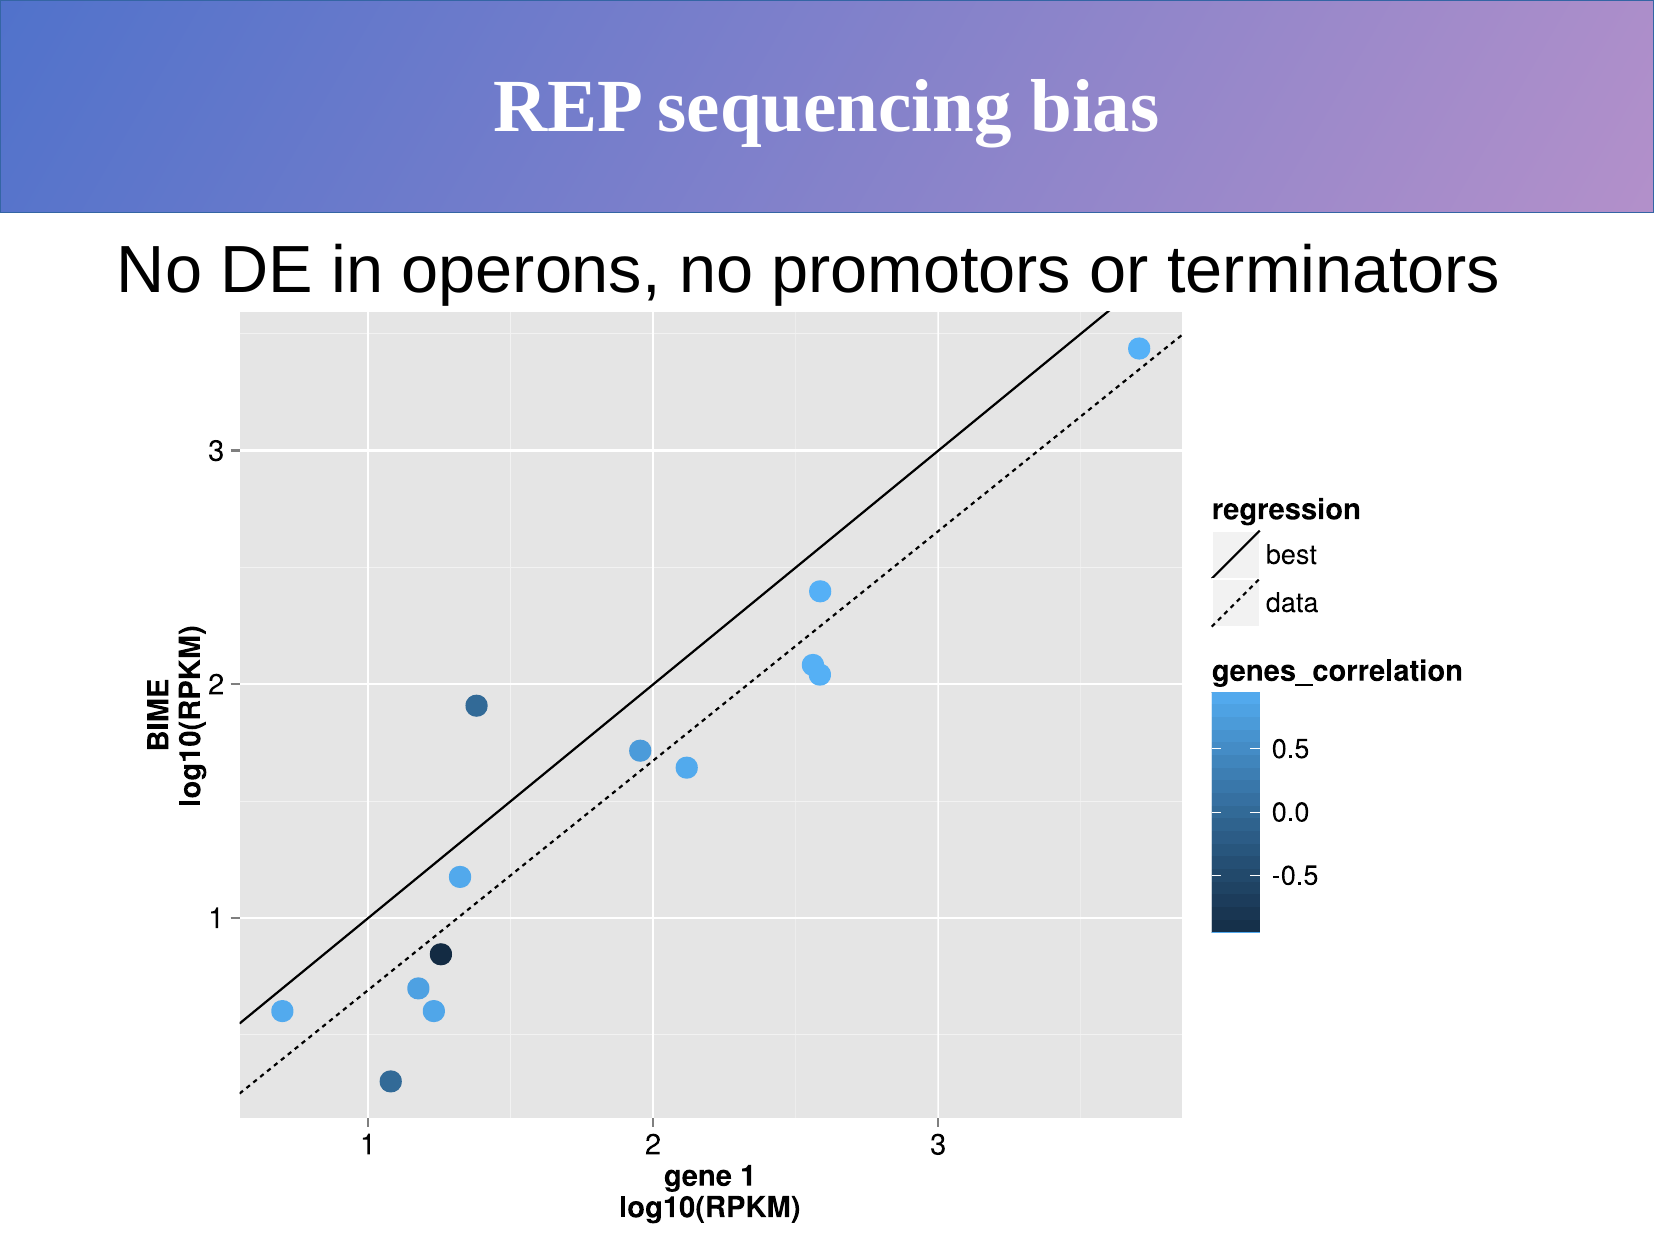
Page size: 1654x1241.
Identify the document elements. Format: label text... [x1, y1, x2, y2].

title REP sequencing bias [82, 23, 1571, 189]
picture [123, 314, 1530, 1241]
text_box No DE in operons, no promotors or terminators [102, 224, 1552, 314]
